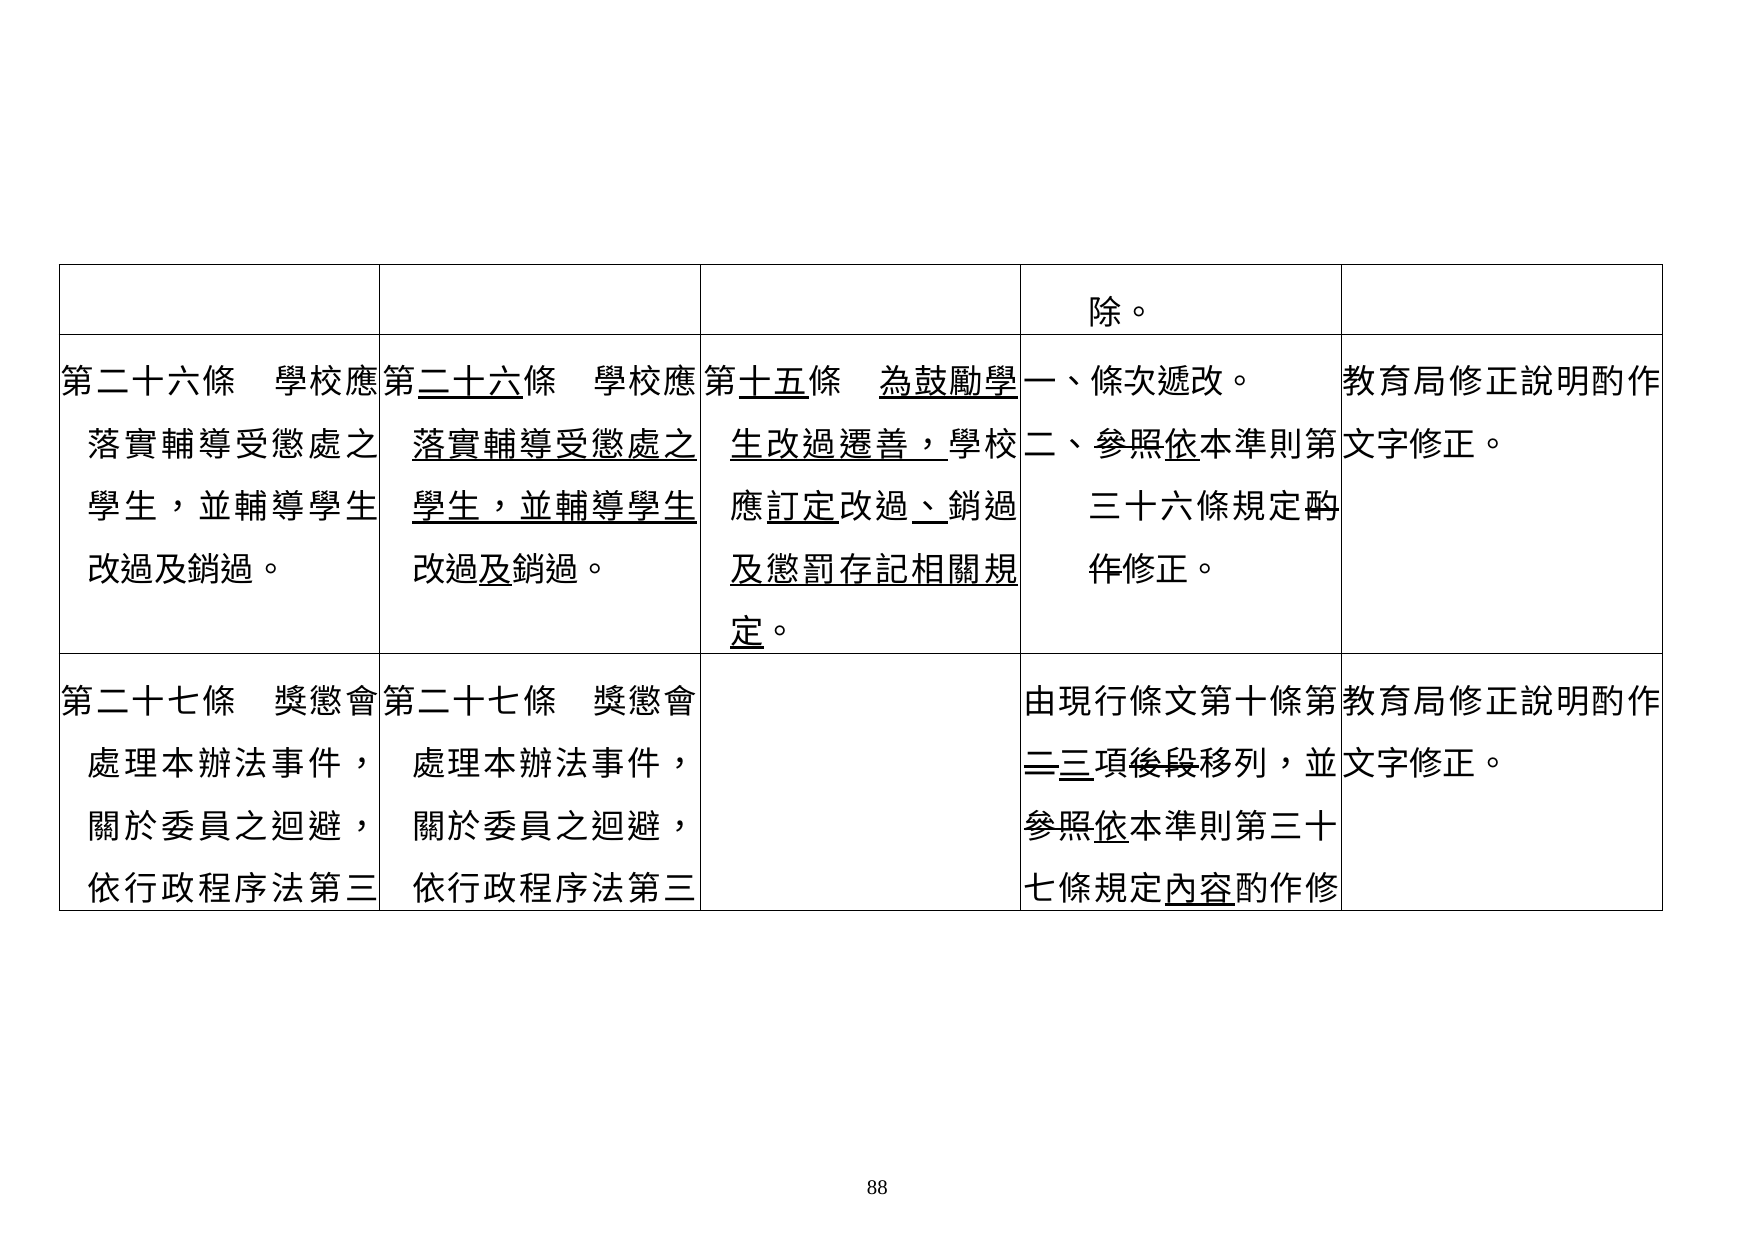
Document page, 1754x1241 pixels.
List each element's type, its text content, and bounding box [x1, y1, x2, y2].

table_cell [701, 654, 1020, 910]
table_cell 第十五條 為鼓勵學生改過遷善，學校應訂定改過、銷過及懲罰存記相關規定。 [701, 335, 1020, 653]
table_cell 教育局修正說明酌作文字修正。 [1342, 654, 1662, 910]
table_cell [1342, 265, 1662, 334]
table_cell 教育局修正說明酌作文字修正。 [1342, 335, 1662, 653]
table_cell [701, 265, 1020, 334]
table_cell 第二十六條 學校應落實輔導受懲處之學生，並輔導學生改過及銷過。 [380, 335, 700, 653]
table_cell 第二十七條 獎懲會處理本辦法事件，關於委員之迴避，依行政程序法第三 [380, 654, 700, 910]
table_cell 一、條次遞改。 二、參照依本準則第三十六條規定酌作修正。 [1021, 335, 1341, 653]
table_cell 第二十六條 學校應落實輔導受懲處之學生，並輔導學生改過及銷過。 [60, 335, 379, 653]
table_cell 由現行條文第十條第二三項後段移列，並參照依本準則第三十七條規定內容酌作修 [1021, 654, 1341, 910]
table_cell [60, 265, 379, 334]
table_cell 第二十七條 獎懲會處理本辦法事件，關於委員之迴避，依行政程序法第三 [60, 654, 379, 910]
table_cell [380, 265, 700, 334]
table_cell 除。 [1021, 265, 1341, 334]
